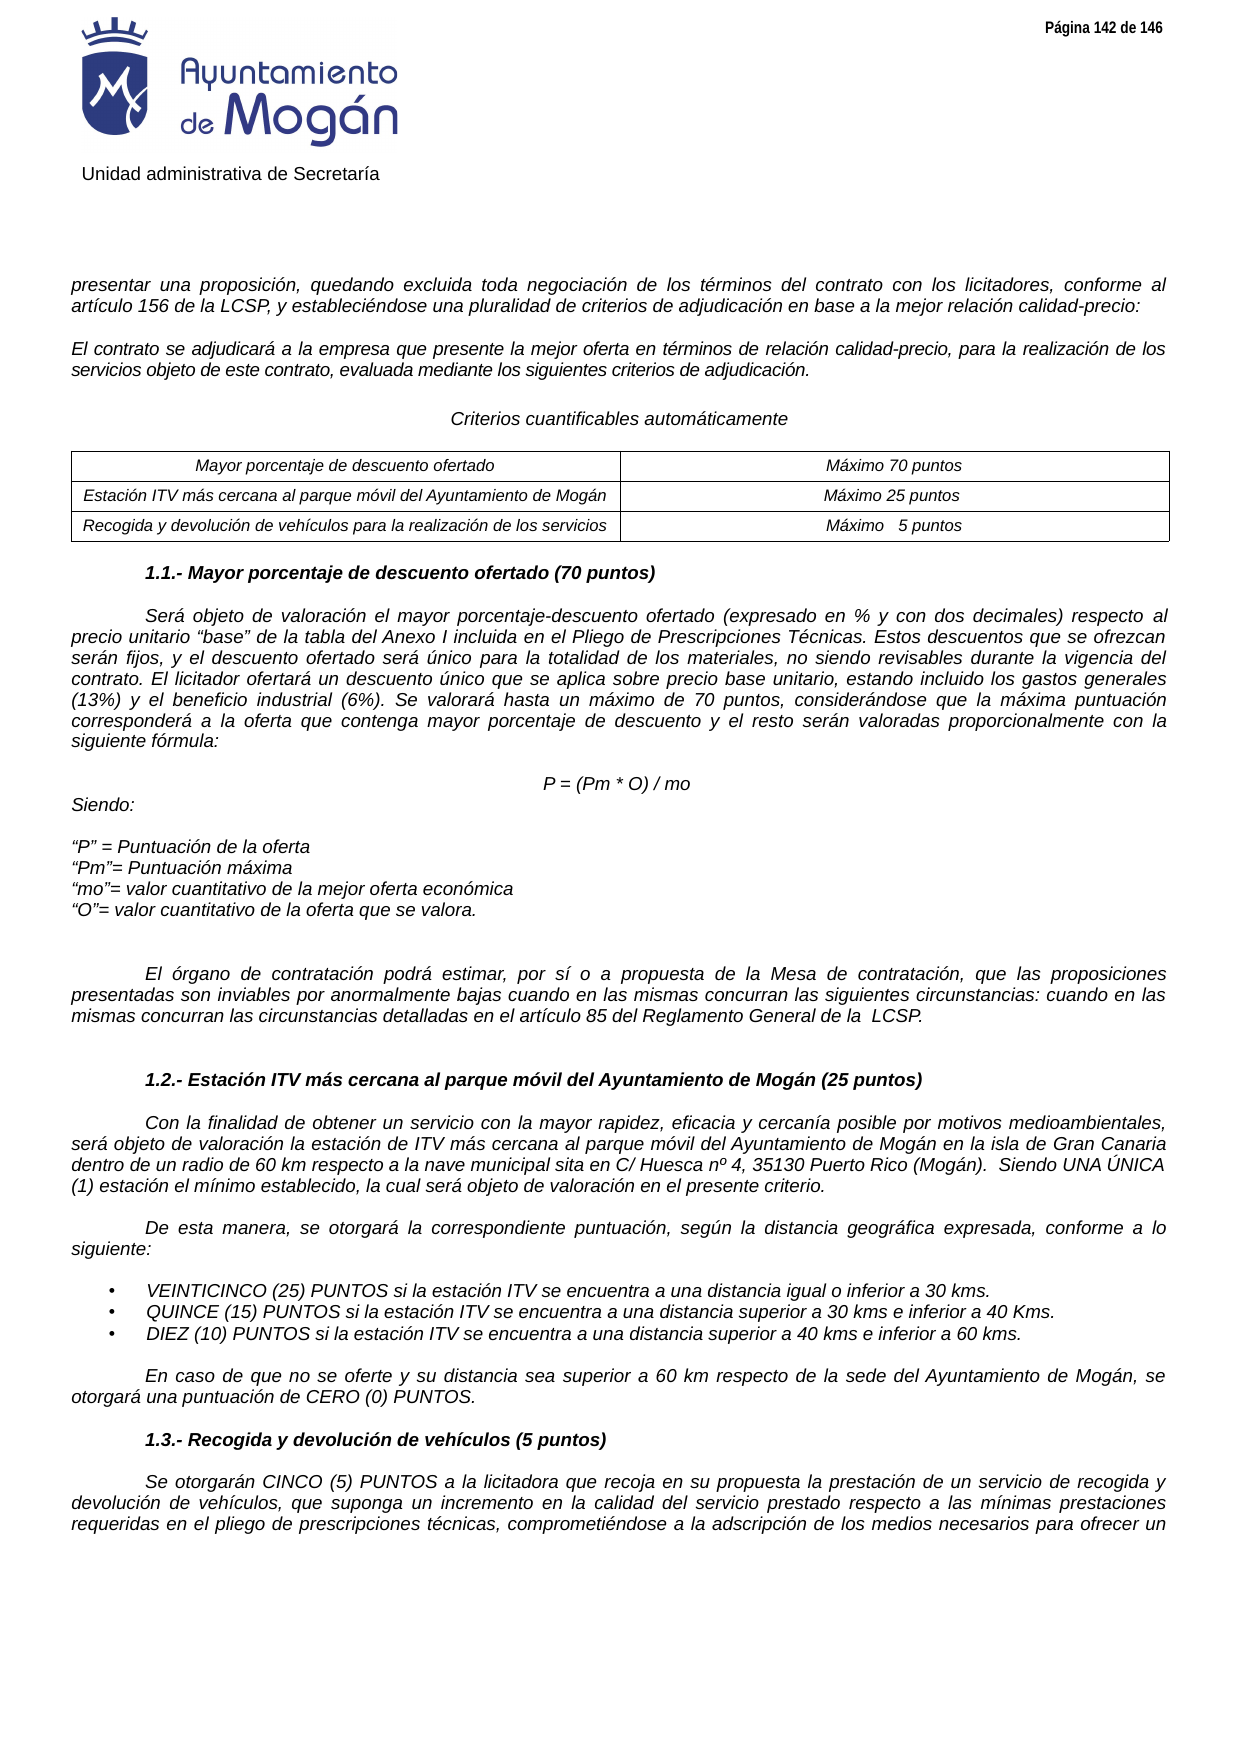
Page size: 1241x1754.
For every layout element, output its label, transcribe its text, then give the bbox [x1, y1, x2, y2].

text En caso de que no se oferte y su distancia sea superior a 60 km respecto de la sede del Ayuntamiento de Mogán, se otorgará una puntuación de CERO (0) PUNTOS. [71, 1366, 1169, 1407]
table_cell Estación ITV más cercana al parque móvil del Ayuntamiento de Mogán [72, 482, 620, 511]
text P = (Pm * O) / mo [71, 773, 1169, 794]
text 1.2.- Estación ITV más cercana al parque móvil del Ayuntamiento de Mogán (25 puntos) [71, 1070, 1169, 1091]
text “P” = Puntuación de la oferta [71, 837, 1169, 858]
text El contrato se adjudicará a la empresa que presente la mejor oferta en términos de relación calidad-precio, para la realización de los servicios objeto de este contrato, evaluada mediante los siguientes criterios de adjudicación. [71, 338, 1169, 380]
text 1.1.- Mayor porcentaje de descuento ofertado (70 puntos) [71, 563, 1169, 584]
list QUINCE (15) PUNTOS si la estación ITV se encuentra a una distancia superior a 30 kms e inferior a 40 Kms. [108, 1302, 1169, 1323]
table_cell Recogida y devolución de vehículos para la realización de los servicios [72, 512, 620, 541]
text presentar una proposición, quedando excluida toda negociación de los términos del contrato con los licitadores, conforme al artículo 156 de la LCSP, y estableciéndose una pluralidad de criterios de adjudicación en base a la mejor relación calidad-precio: [71, 275, 1169, 317]
text Siendo: [71, 794, 1169, 815]
list VEINTICINCO (25) PUNTOS si la estación ITV se encuentra a una distancia igual o inferior a 30 kms. [108, 1281, 1169, 1302]
text “O”= valor cuantitativo de la oferta que se valora. [71, 900, 1169, 921]
text De esta manera, se otorgará la correspondiente puntuación, según la distancia geográfica expresada, conforme a lo siguiente: [71, 1217, 1169, 1259]
text Se otorgarán CINCO (5) PUNTOS a la licitadora que recoja en su propuesta la prestación de un servicio de recogida y devolución de vehículos, que suponga un incremento en la calidad del servicio prestado respecto a las mínimas prestaciones requeridas en el pliego de prescripciones técnicas, comprometiéndose a la adscripción de los medios necesarios para ofrecer un [71, 1472, 1169, 1534]
text Con la finalidad de obtener un servicio con la mayor rapidez, eficacia y cercanía posible por motivos medioambientales, será objeto de valoración la estación de ITV más cercana al parque móvil del Ayuntamiento de Mogán en la isla de Gran Canaria dentro de un radio de 60 km respecto a la nave municipal sita en C/ Huesca nº 4, 35130 Puerto Rico (Mogán). Siendo UNA ÚNICA (1) estación el mínimo establecido, la cual será objeto de valoración en el presente criterio. [71, 1112, 1169, 1196]
list DIEZ (10) PUNTOS si la estación ITV se encuentra a una distancia superior a 40 kms e inferior a 60 kms. [108, 1323, 1169, 1344]
text 1.3.- Recogida y devolución de vehículos (5 puntos) [71, 1429, 1169, 1450]
text Criterios cuantificables automáticamente [71, 408, 1169, 429]
text El órgano de contratación podrá estimar, por sí o a propuesta de la Mesa de contratación, que las proposiciones presentadas son inviables por anormalmente bajas cuando en las mismas concurran las siguientes circunstancias: cuando en las mismas concurran las circunstancias detalladas en el artículo 85 del Reglamento General de la LCSP. [71, 964, 1169, 1027]
text Será objeto de valoración el mayor porcentaje-descuento ofertado (expresado en % y con dos decimales) respecto al precio unitario “base” de la tabla del Anexo I incluida en el Pliego de Prescripciones Técnicas. Estos descuentos que se ofrezcan serán fijos, y el descuento ofertado será único para la totalidad de los materiales, no siendo revisables durante la vigencia del contrato. El licitador ofertará un descuento único que se aplica sobre precio base unitario, estando incluido los gastos generales (13%) y el beneficio industrial (6%). Se valorará hasta un máximo de 70 puntos, considerándose que la máxima puntuación corresponderá a la oferta que contenga mayor porcentaje de descuento y el resto serán valoradas proporcionalmente con la siguiente fórmula: [71, 605, 1169, 752]
text “mo”= valor cuantitativo de la mejor oferta económica [71, 879, 1169, 900]
text “Pm”= Puntuación máxima [71, 858, 1169, 879]
table_cell Máximo 5 puntos [621, 512, 1169, 541]
picture [81, 17, 398, 153]
table_cell Máximo 25 puntos [621, 482, 1169, 511]
table_header Máximo 70 puntos [621, 452, 1169, 481]
table_header Mayor porcentaje de descuento ofertado [72, 452, 620, 481]
